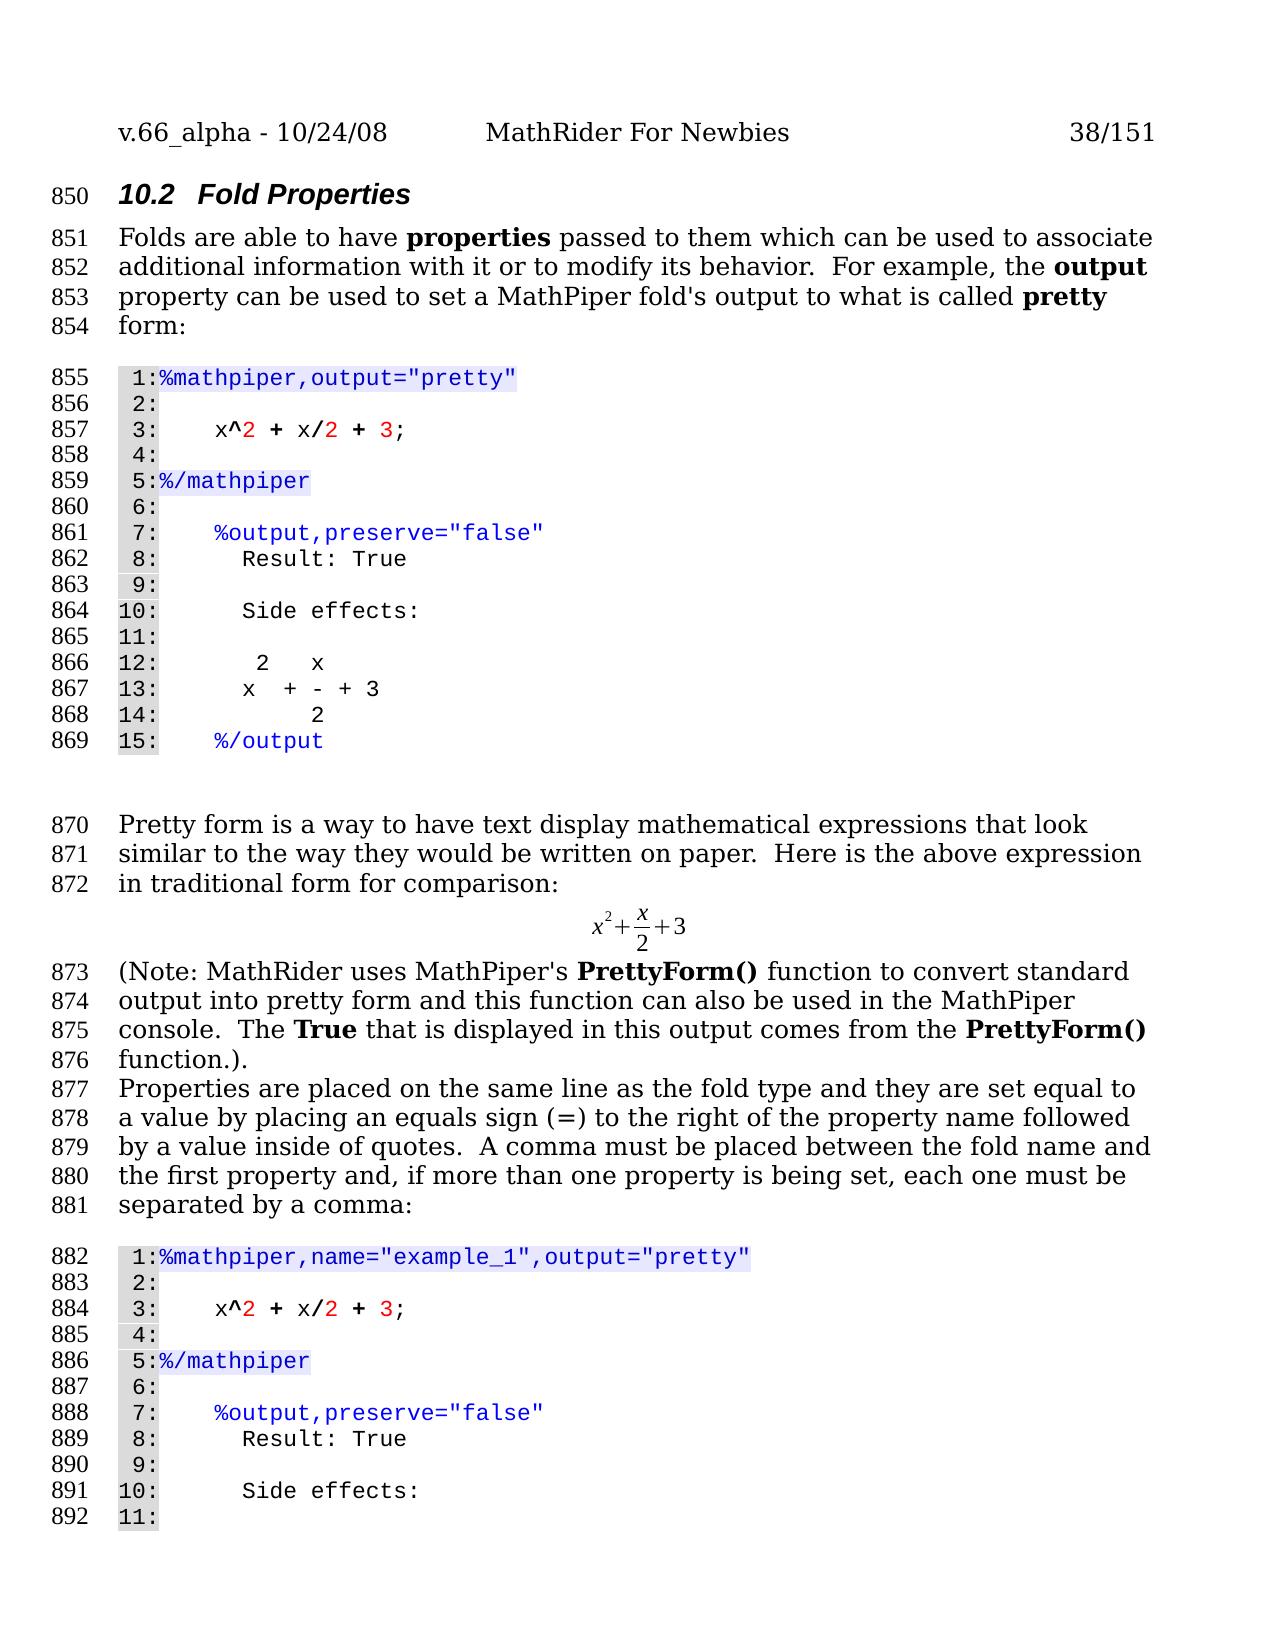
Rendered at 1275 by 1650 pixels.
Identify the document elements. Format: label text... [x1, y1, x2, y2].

text Properties are placed on the same line as the fold type and they are set equal to a value by placing an equals sign (=) to the right of the property name followed by a value inside of quotes. A comma must be placed between the fold name and the first property and, if more than one property is being set, each one must be separated by a comma: [118, 1074, 1157, 1220]
text 2: [118, 1272, 1157, 1298]
text 1:%mathpiper,name="example_1",output="pretty" [118, 1246, 1157, 1272]
text 9: [118, 1453, 1157, 1479]
text 8: Result: True [118, 548, 1157, 573]
text 7: %output,preserve="false" [118, 522, 1157, 548]
text 9: [118, 573, 1157, 599]
text 15: %/output [118, 729, 1157, 755]
text 3: x^2 + x/2 + 3; [118, 1298, 1157, 1323]
text 4: [118, 444, 1157, 470]
text 6: [118, 496, 1157, 522]
text 7: %output,preserve="false" [118, 1401, 1157, 1427]
text 1:%mathpiper,output="pretty" [118, 366, 1157, 392]
text 8: Result: True [118, 1427, 1157, 1453]
text 11: [118, 625, 1157, 651]
text 12: 2 x [118, 651, 1157, 677]
text 10: Side effects: [118, 1479, 1157, 1505]
text Pretty form is a way to have text display mathematical expressions that look similar to the way they would be written on paper. Here is the above expression in traditional form for comparison: [118, 811, 1157, 898]
text 13: x + - + 3 [118, 677, 1157, 703]
text 3: x^2 + x/2 + 3; [118, 418, 1157, 444]
text 11: [118, 1505, 1157, 1531]
text 10: Side effects: [118, 599, 1157, 625]
subtitle Fold Properties [118, 177, 1157, 210]
text 2: [118, 392, 1157, 418]
text 4: [118, 1323, 1157, 1349]
text Folds are able to have properties passed to them which can be used to associate additional information with it or to modify its behavior. For example, the output property can be used to set a MathPiper fold's output to what is called pretty form: [118, 223, 1157, 340]
text 6: [118, 1375, 1157, 1401]
text 5:%/mathpiper [118, 1349, 1157, 1375]
text 5:%/mathpiper [118, 470, 1157, 496]
text 14: 2 [118, 703, 1157, 729]
text (Note: MathRider uses MathPiper's PrettyForm() function to convert standard output into pretty form and this function can also be used in the MathPiper console. The True that is displayed in this output comes from the PrettyForm() function.). [118, 957, 1157, 1074]
